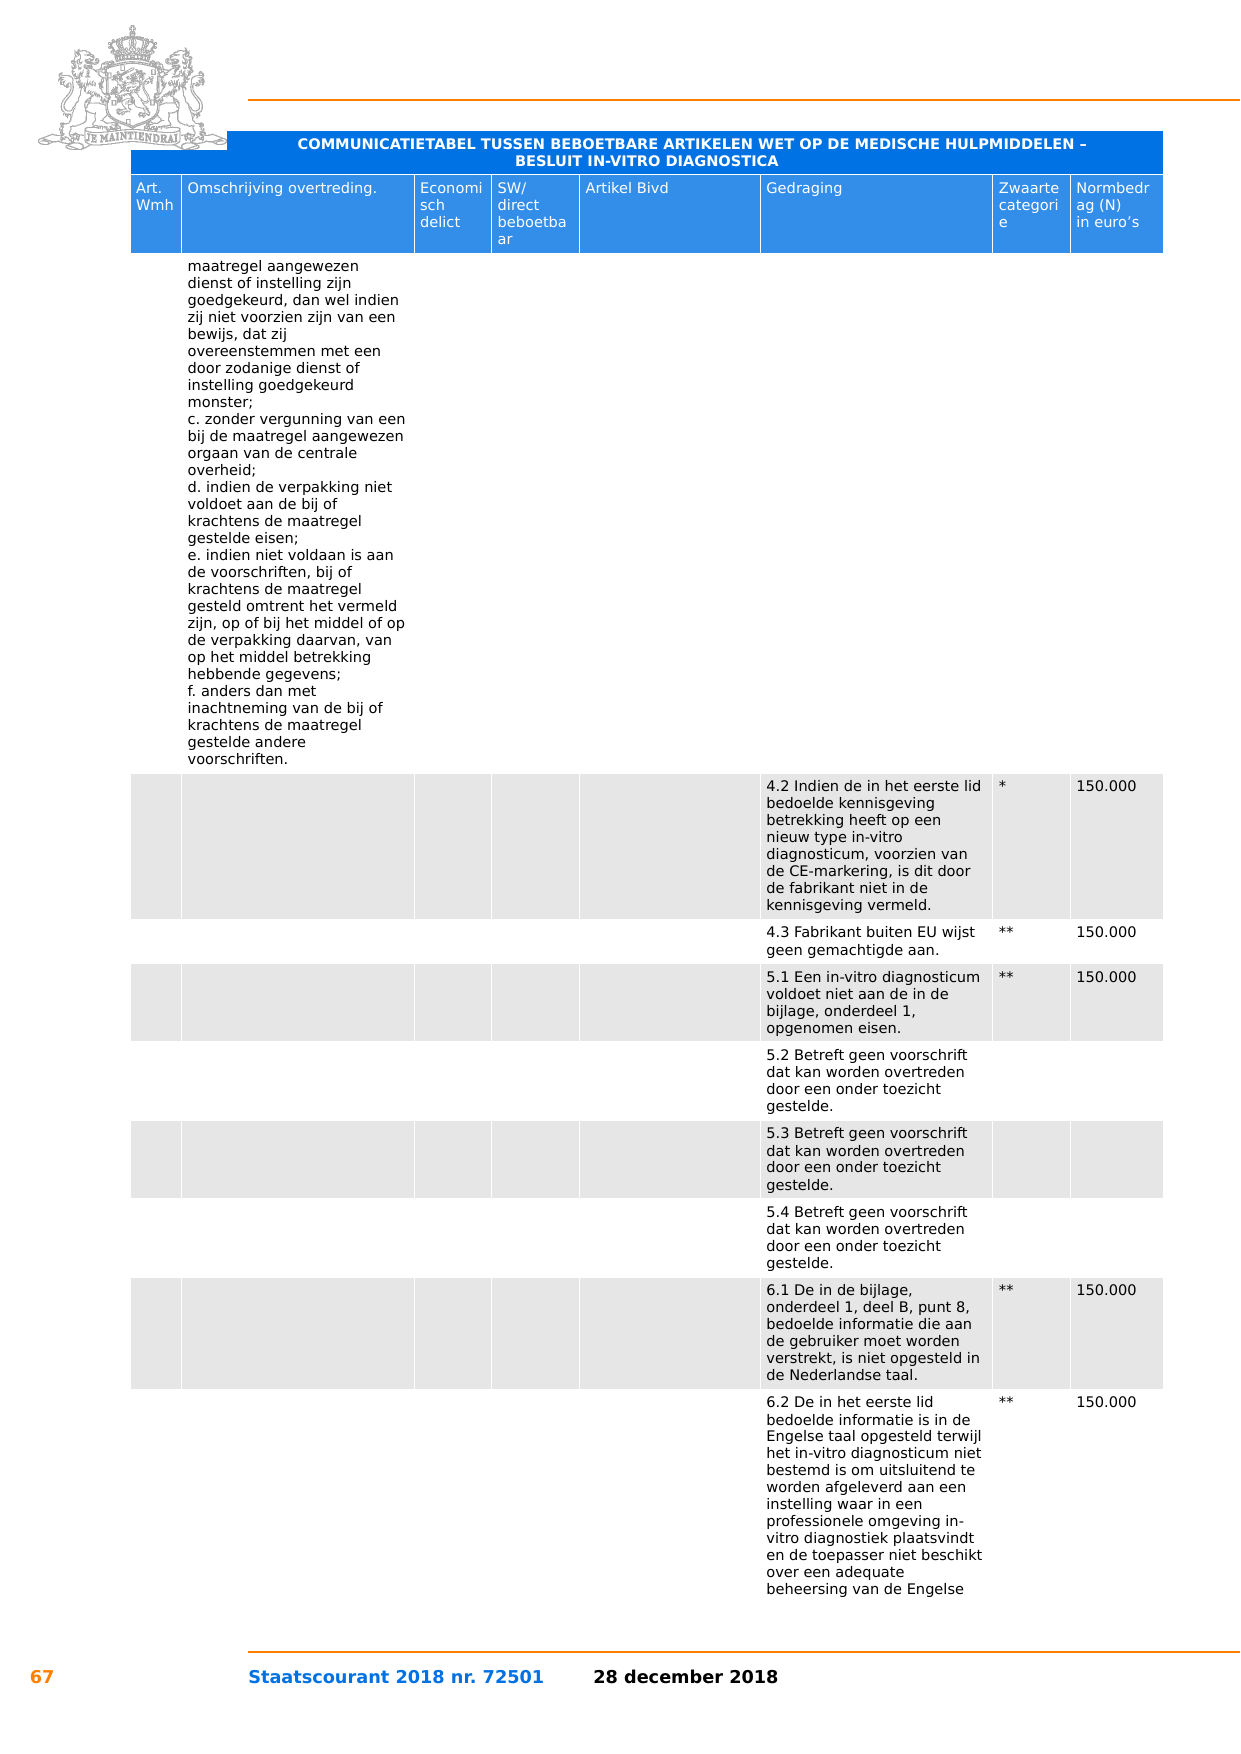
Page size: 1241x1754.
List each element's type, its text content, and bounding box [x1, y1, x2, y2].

table_cell Art. Wmh [131, 175, 181, 253]
table_cell [182, 774, 414, 919]
table_cell 6.1 De in de bijlage, onderdeel 1, deel B, punt 8, bedoelde informatie die aan de gebruiker moet worden verstrekt, is niet opgesteld in de Nederlandse taal. [761, 1278, 992, 1389]
table_cell * [993, 774, 1070, 919]
table_cell [182, 1121, 414, 1198]
table_cell [993, 254, 1070, 772]
table_cell [182, 964, 414, 1041]
table_cell [415, 1278, 491, 1389]
table_cell [580, 1121, 760, 1198]
table_cell Normbedrag (N) in euro’s [1071, 175, 1163, 253]
table_cell [580, 1390, 760, 1603]
table_cell maatregel aangewezen dienst of instelling zijn goedgekeurd, dan wel indien zij niet voorzien zijn van een bewijs, dat zij overeenstemmen met een door zodanige dienst of instelling goedgekeurd monster; c. zonder vergunning van een bij de maatregel aangewezen orgaan van de centrale overheid; d. indien de verpakking niet voldoet aan de bij of krachtens de maatregel gestelde eisen; e. indien niet voldaan is aan de voorschriften, bij of krachtens de maatregel gesteld omtrent het vermeld zijn, op of bij het middel of op de verpakking daarvan, van op het middel betrekking hebbende gegevens; f. anders dan met inachtneming van de bij of krachtens de maatregel gestelde andere voorschriften. [182, 254, 414, 772]
table_cell [492, 774, 579, 919]
table_cell [492, 1390, 579, 1603]
table_cell 5.4 Betreft geen voorschrift dat kan worden overtreden door een onder toezicht gestelde. [761, 1199, 992, 1276]
table_cell [1071, 1121, 1163, 1198]
table_cell [761, 254, 992, 772]
table_cell [415, 1199, 491, 1276]
table_cell [415, 920, 491, 963]
table_cell [492, 254, 579, 772]
table_cell 5.1 Een in-vitro diagnosticum voldoet niet aan de in de bijlage, onderdeel 1, opgenomen eisen. [761, 964, 992, 1041]
table_cell 4.3 Fabrikant buiten EU wijst geen gemachtigde aan. [761, 920, 992, 963]
table_cell 6.2 De in het eerste lid bedoelde informatie is in de Engelse taal opgesteld terwijl het in-vitro diagnosticum niet bestemd is om uitsluitend te worden afgeleverd aan een instelling waar in een professionele omgeving in-vitro diagnostiek plaatsvindt en de toepasser niet beschikt over een adequate beheersing van de Engelse [761, 1390, 992, 1603]
table_cell [182, 1390, 414, 1603]
table_cell [492, 1199, 579, 1276]
table_cell [182, 1199, 414, 1276]
table_cell [415, 964, 491, 1041]
table_cell [492, 1278, 579, 1389]
table_cell [415, 1390, 491, 1603]
table_cell [993, 1043, 1070, 1120]
table_cell 4.2 Indien de in het eerste lid bedoelde kennisgeving betrekking heeft op een nieuw type in-vitro diagnosticum, voorzien van de CE-markering, is dit door de fabrikant niet in de kennisgeving vermeld. [761, 774, 992, 919]
table_cell Artikel Bivd [580, 175, 760, 253]
table_cell [492, 1043, 579, 1120]
table_cell [415, 1121, 491, 1198]
table_cell [580, 1043, 760, 1120]
table_cell [492, 920, 579, 963]
table_cell ** [993, 920, 1070, 963]
table_cell [131, 920, 181, 963]
table_cell 5.2 Betreft geen voorschrift dat kan worden overtreden door een onder toezicht gestelde. [761, 1043, 992, 1120]
table_cell [131, 1278, 181, 1389]
table_cell [131, 1390, 181, 1603]
table_cell [415, 254, 491, 772]
table_cell [131, 774, 181, 919]
table_cell [580, 920, 760, 963]
table_cell ** [993, 1390, 1070, 1603]
table_cell [182, 1043, 414, 1120]
table_cell 150.000 [1071, 964, 1163, 1041]
table_cell [993, 1121, 1070, 1198]
table_cell [131, 1199, 181, 1276]
table_cell [580, 254, 760, 772]
table_cell Gedraging [761, 175, 992, 253]
table_cell 150.000 [1071, 774, 1163, 919]
table_cell [182, 1278, 414, 1389]
table_cell ** [993, 964, 1070, 1041]
table_cell [131, 254, 181, 772]
table_cell [580, 1278, 760, 1389]
table_cell 150.000 [1071, 1278, 1163, 1389]
table_cell [580, 964, 760, 1041]
table_cell [1071, 254, 1163, 772]
table_cell [492, 964, 579, 1041]
table_cell [492, 1121, 579, 1198]
table_cell 150.000 [1071, 920, 1163, 963]
table_cell Economisch delict [415, 175, 491, 253]
picture [38, 25, 227, 150]
table_cell [131, 1121, 181, 1198]
table_cell Zwaarte categorie [993, 175, 1070, 253]
table_cell [131, 964, 181, 1041]
table_cell [1071, 1199, 1163, 1276]
table_cell 150.000 [1071, 1390, 1163, 1603]
table_cell ** [993, 1278, 1070, 1389]
table_cell [415, 774, 491, 919]
table_cell [182, 920, 414, 963]
table_cell [580, 1199, 760, 1276]
table_cell Omschrijving overtreding. [182, 175, 414, 253]
table_cell 5.3 Betreft geen voorschrift dat kan worden overtreden door een onder toezicht gestelde. [761, 1121, 992, 1198]
table_cell [993, 1199, 1070, 1276]
table_cell SW/ direct beboetbaar [492, 175, 579, 253]
table_header COMMUNICATIETABEL TUSSEN BEBOETBARE ARTIKELEN WET OP DE MEDISCHE HULPMIDDELEN – BESLUIT IN-VITRO DIAGNOSTICA [131, 131, 1163, 174]
table_cell [580, 774, 760, 919]
table_cell [415, 1043, 491, 1120]
table_cell [1071, 1043, 1163, 1120]
table_cell [131, 1043, 181, 1120]
